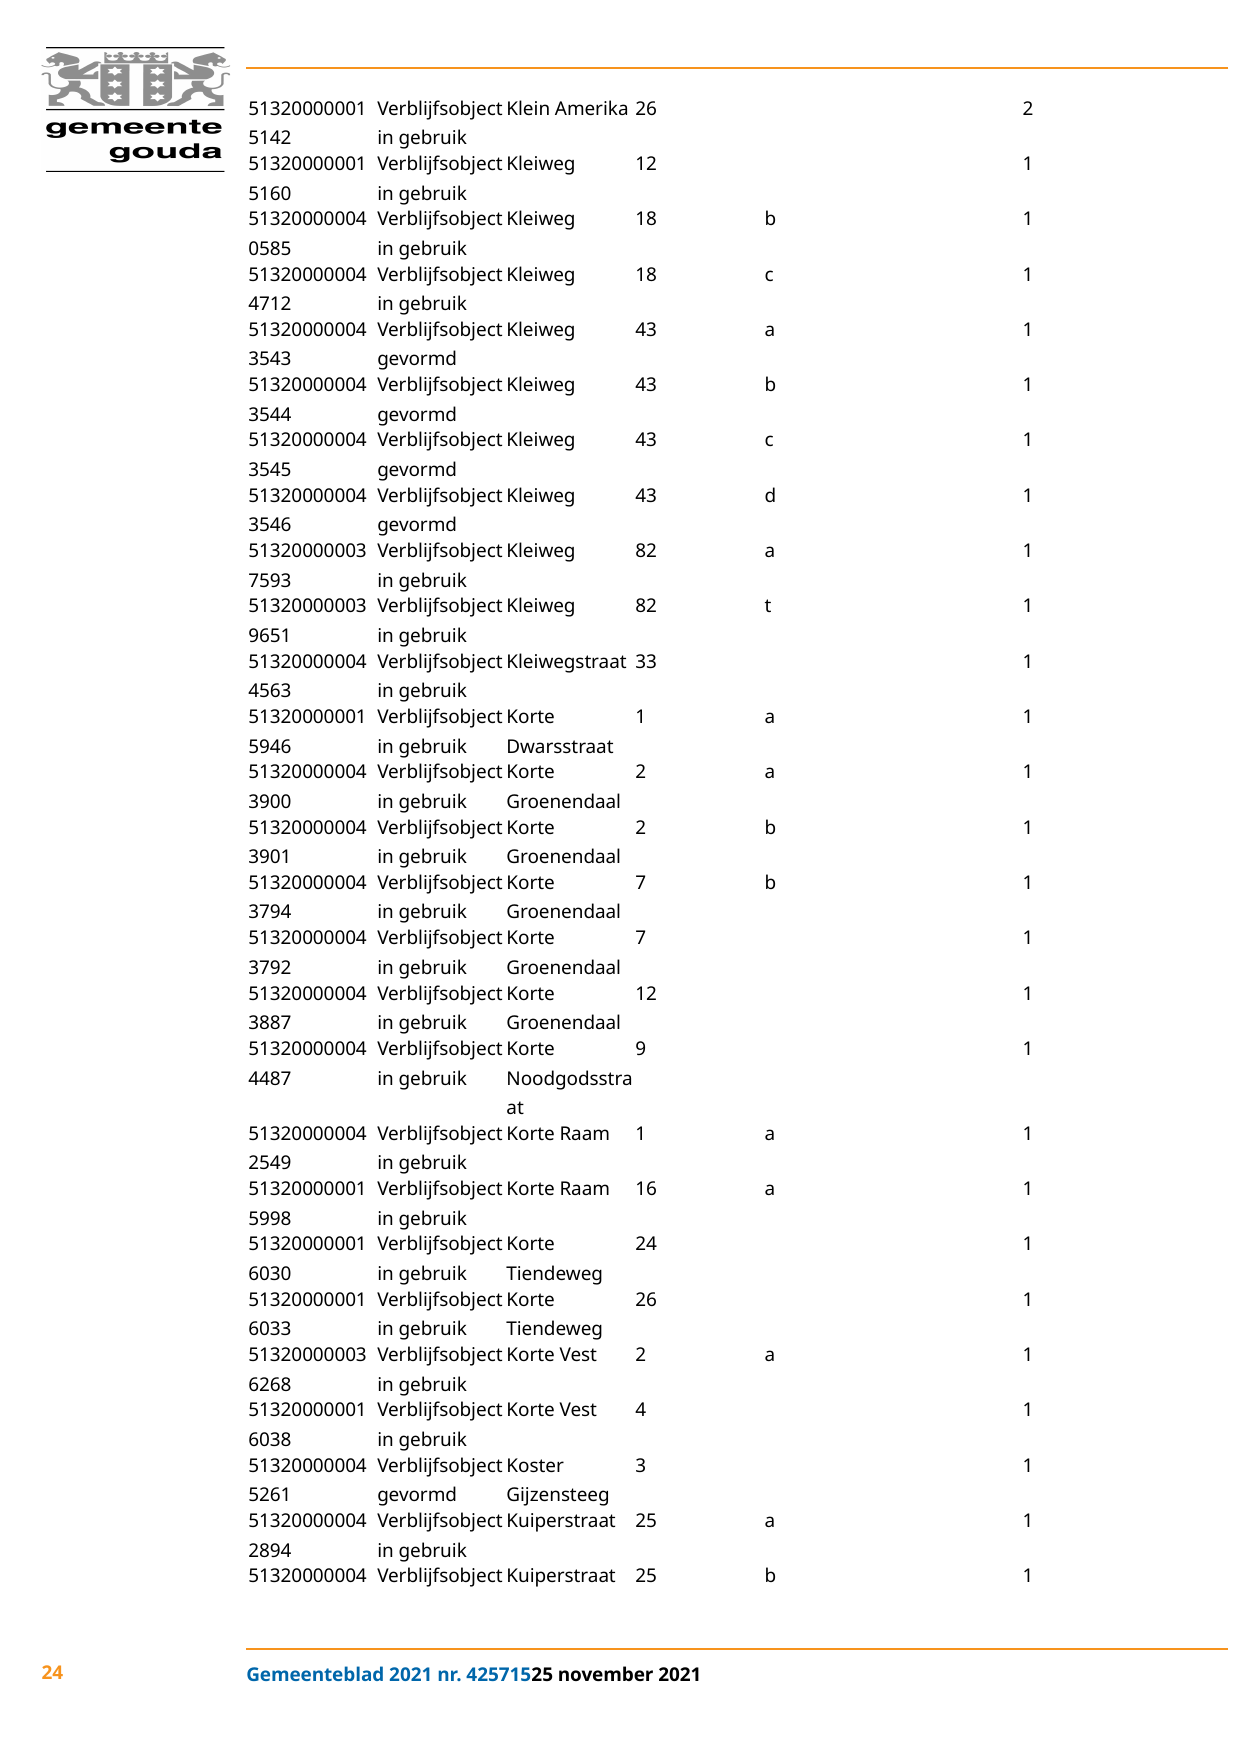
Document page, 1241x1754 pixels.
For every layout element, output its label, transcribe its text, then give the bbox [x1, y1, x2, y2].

table_cell [894, 925, 1022, 980]
table_cell 1 [1023, 703, 1152, 758]
table_cell b [764, 1563, 893, 1588]
table_cell 43 [635, 482, 764, 537]
table_cell [764, 980, 893, 1035]
table_cell 513200000015160 [248, 150, 377, 205]
table_cell 513200000043794 [248, 869, 377, 924]
table_cell Kleiweg [506, 205, 635, 261]
table_cell 82 [635, 537, 764, 593]
table_cell 1 [1023, 371, 1152, 427]
table_cell b [764, 205, 893, 261]
table_cell Korte Groenendaal [506, 980, 635, 1035]
table_cell d [764, 482, 893, 537]
table_cell Verblijfsobject in gebruik [377, 1175, 506, 1231]
table_cell a [764, 759, 893, 814]
table_cell 513200000042894 [248, 1507, 377, 1562]
table_cell 1 [1023, 869, 1152, 924]
table_cell Kleiweg [506, 150, 635, 205]
table_cell 43 [635, 427, 764, 482]
table_cell Verblijfsobject in gebruik [377, 593, 506, 648]
table_cell Korte Noodgodsstraat [506, 1035, 635, 1120]
table_cell 18 [635, 205, 764, 261]
table_cell Verblijfsobject in gebruik [377, 1120, 506, 1175]
table_cell [894, 1452, 1022, 1507]
table_cell Verblijfsobject in gebruik [377, 150, 506, 205]
table_cell 2 [635, 814, 764, 869]
table_cell Korte Raam [506, 1175, 635, 1231]
table_cell 2 [635, 1341, 764, 1397]
table_cell 16 [635, 1175, 764, 1231]
table_cell 1 [635, 703, 764, 758]
table_cell 1 [1023, 759, 1152, 814]
table_cell [764, 1452, 893, 1507]
table_cell Verblijfsobject in gebruik [377, 1286, 506, 1341]
table_cell Kleiweg [506, 593, 635, 648]
table_cell b [764, 869, 893, 924]
table_cell 513200000044563 [248, 648, 377, 703]
table_cell [894, 1563, 1022, 1588]
table_cell 43 [635, 316, 764, 371]
table_cell Korte Raam [506, 1120, 635, 1175]
table_cell Verblijfsobject in gebruik [377, 1341, 506, 1397]
table_cell b [764, 814, 893, 869]
table_cell 2 [1023, 95, 1152, 150]
table_cell Verblijfsobject in gebruik [377, 1397, 506, 1452]
table_cell [764, 1397, 893, 1452]
table_cell 43 [635, 371, 764, 427]
table_cell Verblijfsobject in gebruik [377, 1035, 506, 1120]
table_cell 513200000043545 [248, 427, 377, 482]
table_cell 513200000040585 [248, 205, 377, 261]
table_cell 26 [635, 95, 764, 150]
table_cell [894, 1231, 1022, 1286]
table_cell a [764, 703, 893, 758]
table_cell [894, 703, 1022, 758]
table_cell c [764, 427, 893, 482]
table_cell 1 [1023, 1341, 1152, 1397]
table_cell Verblijfsobject gevormd [377, 371, 506, 427]
table_cell Verblijfsobject gevormd [377, 1452, 506, 1507]
table_cell 1 [1023, 537, 1152, 593]
table_cell 513200000043887 [248, 980, 377, 1035]
table_cell [894, 427, 1022, 482]
table_cell 25 [635, 1563, 764, 1588]
table_cell [764, 1286, 893, 1341]
table_cell 26 [635, 1286, 764, 1341]
table_cell [894, 537, 1022, 593]
table_cell 1 [1023, 648, 1152, 703]
table_cell Kleiwegstraat [506, 648, 635, 703]
table_cell Korte Groenendaal [506, 759, 635, 814]
table_cell [764, 925, 893, 980]
table_cell 1 [1023, 1175, 1152, 1231]
table_cell 513200000016038 [248, 1397, 377, 1452]
table_cell 513200000016030 [248, 1231, 377, 1286]
table_cell Verblijfsobject in gebruik [377, 1231, 506, 1286]
table_cell Korte Dwarsstraat [506, 703, 635, 758]
table_cell 12 [635, 150, 764, 205]
table_cell Verblijfsobject in gebruik [377, 703, 506, 758]
table_cell 25 [635, 1507, 764, 1562]
table_cell 1 [1023, 814, 1152, 869]
table_cell [894, 1341, 1022, 1397]
table_cell 513200000037593 [248, 537, 377, 593]
table_cell Korte Tiendeweg [506, 1286, 635, 1341]
table_cell [894, 814, 1022, 869]
table_cell a [764, 537, 893, 593]
table_cell 9 [635, 1035, 764, 1120]
table_cell [764, 1035, 893, 1120]
table_cell 82 [635, 593, 764, 648]
table_cell 2 [635, 759, 764, 814]
table_cell 24 [635, 1231, 764, 1286]
table_cell Korte Groenendaal [506, 925, 635, 980]
table_cell 513200000045261 [248, 1452, 377, 1507]
table_cell a [764, 316, 893, 371]
table_cell Verblijfsobject in gebruik [377, 648, 506, 703]
table_cell 1 [1023, 1507, 1152, 1562]
table_cell 1 [1023, 1452, 1152, 1507]
table_cell [894, 1035, 1022, 1120]
table_cell [894, 759, 1022, 814]
table_cell [894, 371, 1022, 427]
table_cell Verblijfsobject in gebruik [377, 205, 506, 261]
table_cell a [764, 1507, 893, 1562]
table_cell 51320000004 [248, 1563, 377, 1588]
table_cell Korte Vest [506, 1341, 635, 1397]
table_cell 513200000039651 [248, 593, 377, 648]
table_cell Verblijfsobject in gebruik [377, 261, 506, 316]
table_cell Verblijfsobject in gebruik [377, 869, 506, 924]
table_cell 1 [1023, 427, 1152, 482]
table_cell [894, 1120, 1022, 1175]
table_cell [894, 980, 1022, 1035]
table_cell Verblijfsobject in gebruik [377, 537, 506, 593]
table_cell b [764, 371, 893, 427]
table_cell c [764, 261, 893, 316]
table_cell [764, 648, 893, 703]
table_cell 1 [1023, 1286, 1152, 1341]
table_cell Verblijfsobject in gebruik [377, 759, 506, 814]
table_cell 7 [635, 869, 764, 924]
table_cell [894, 95, 1022, 150]
table_cell [894, 261, 1022, 316]
table_cell [894, 1397, 1022, 1452]
table_cell Kuiperstraat [506, 1563, 635, 1588]
table_cell Kleiweg [506, 427, 635, 482]
table_cell 1 [1023, 1231, 1152, 1286]
table_cell 1 [1023, 980, 1152, 1035]
table_cell [894, 593, 1022, 648]
table_cell Verblijfsobject gevormd [377, 482, 506, 537]
table_cell Kleiweg [506, 261, 635, 316]
table_cell 513200000044487 [248, 1035, 377, 1120]
table_cell 513200000015946 [248, 703, 377, 758]
table_cell Koster Gijzensteeg [506, 1452, 635, 1507]
table_cell 513200000015142 [248, 95, 377, 150]
table_cell [764, 95, 893, 150]
table_cell 12 [635, 980, 764, 1035]
table_cell 1 [1023, 482, 1152, 537]
table_cell 1 [1023, 1120, 1152, 1175]
table_cell Korte Vest [506, 1397, 635, 1452]
table_cell t [764, 593, 893, 648]
table_cell 513200000042549 [248, 1120, 377, 1175]
table_cell 513200000044712 [248, 261, 377, 316]
table_cell 1 [1023, 1397, 1152, 1452]
table_cell 513200000016033 [248, 1286, 377, 1341]
table_cell Korte Groenendaal [506, 869, 635, 924]
table_cell [894, 648, 1022, 703]
table_cell [894, 150, 1022, 205]
table_cell Klein Amerika [506, 95, 635, 150]
table_cell Verblijfsobject in gebruik [377, 95, 506, 150]
table_cell a [764, 1341, 893, 1397]
table_cell 513200000043544 [248, 371, 377, 427]
picture [41, 47, 231, 172]
table_cell Kuiperstraat [506, 1507, 635, 1562]
table_cell [764, 150, 893, 205]
table_cell [894, 869, 1022, 924]
table_cell [764, 1231, 893, 1286]
table_cell 513200000043792 [248, 925, 377, 980]
table_cell Korte Groenendaal [506, 814, 635, 869]
table_cell 513200000043901 [248, 814, 377, 869]
table_cell 1 [1023, 205, 1152, 261]
table_cell 7 [635, 925, 764, 980]
table_cell Verblijfsobject gevormd [377, 427, 506, 482]
table_cell 1 [1023, 261, 1152, 316]
table_cell 1 [1023, 593, 1152, 648]
table_cell 1 [1023, 150, 1152, 205]
table_cell Kleiweg [506, 537, 635, 593]
table_cell a [764, 1175, 893, 1231]
table_cell 1 [1023, 316, 1152, 371]
table_cell Verblijfsobject in gebruik [377, 925, 506, 980]
table_cell 1 [1023, 1035, 1152, 1120]
table_cell Kleiweg [506, 371, 635, 427]
table_cell 1 [1023, 1563, 1152, 1588]
table_cell a [764, 1120, 893, 1175]
table_cell 1 [1023, 925, 1152, 980]
table_cell 4 [635, 1397, 764, 1452]
table_cell 513200000036268 [248, 1341, 377, 1397]
table_cell Korte Tiendeweg [506, 1231, 635, 1286]
table_cell [894, 205, 1022, 261]
table_cell 513200000043900 [248, 759, 377, 814]
table_cell [894, 482, 1022, 537]
table_cell Verblijfsobject gevormd [377, 316, 506, 371]
table_cell Kleiweg [506, 482, 635, 537]
table_cell 18 [635, 261, 764, 316]
table_cell Verblijfsobject in gebruik [377, 1507, 506, 1562]
table_cell Verblijfsobject in gebruik [377, 814, 506, 869]
table_cell 3 [635, 1452, 764, 1507]
table_cell 33 [635, 648, 764, 703]
table_cell Verblijfsobject in gebruik [377, 980, 506, 1035]
table_cell [894, 1507, 1022, 1562]
table_cell [894, 1286, 1022, 1341]
table_cell Verblijfsobject [377, 1563, 506, 1588]
table_cell [894, 1175, 1022, 1231]
table_cell 513200000015998 [248, 1175, 377, 1231]
table_cell 513200000043546 [248, 482, 377, 537]
table_cell [894, 316, 1022, 371]
table_cell 513200000043543 [248, 316, 377, 371]
table_cell 1 [635, 1120, 764, 1175]
table_cell Kleiweg [506, 316, 635, 371]
